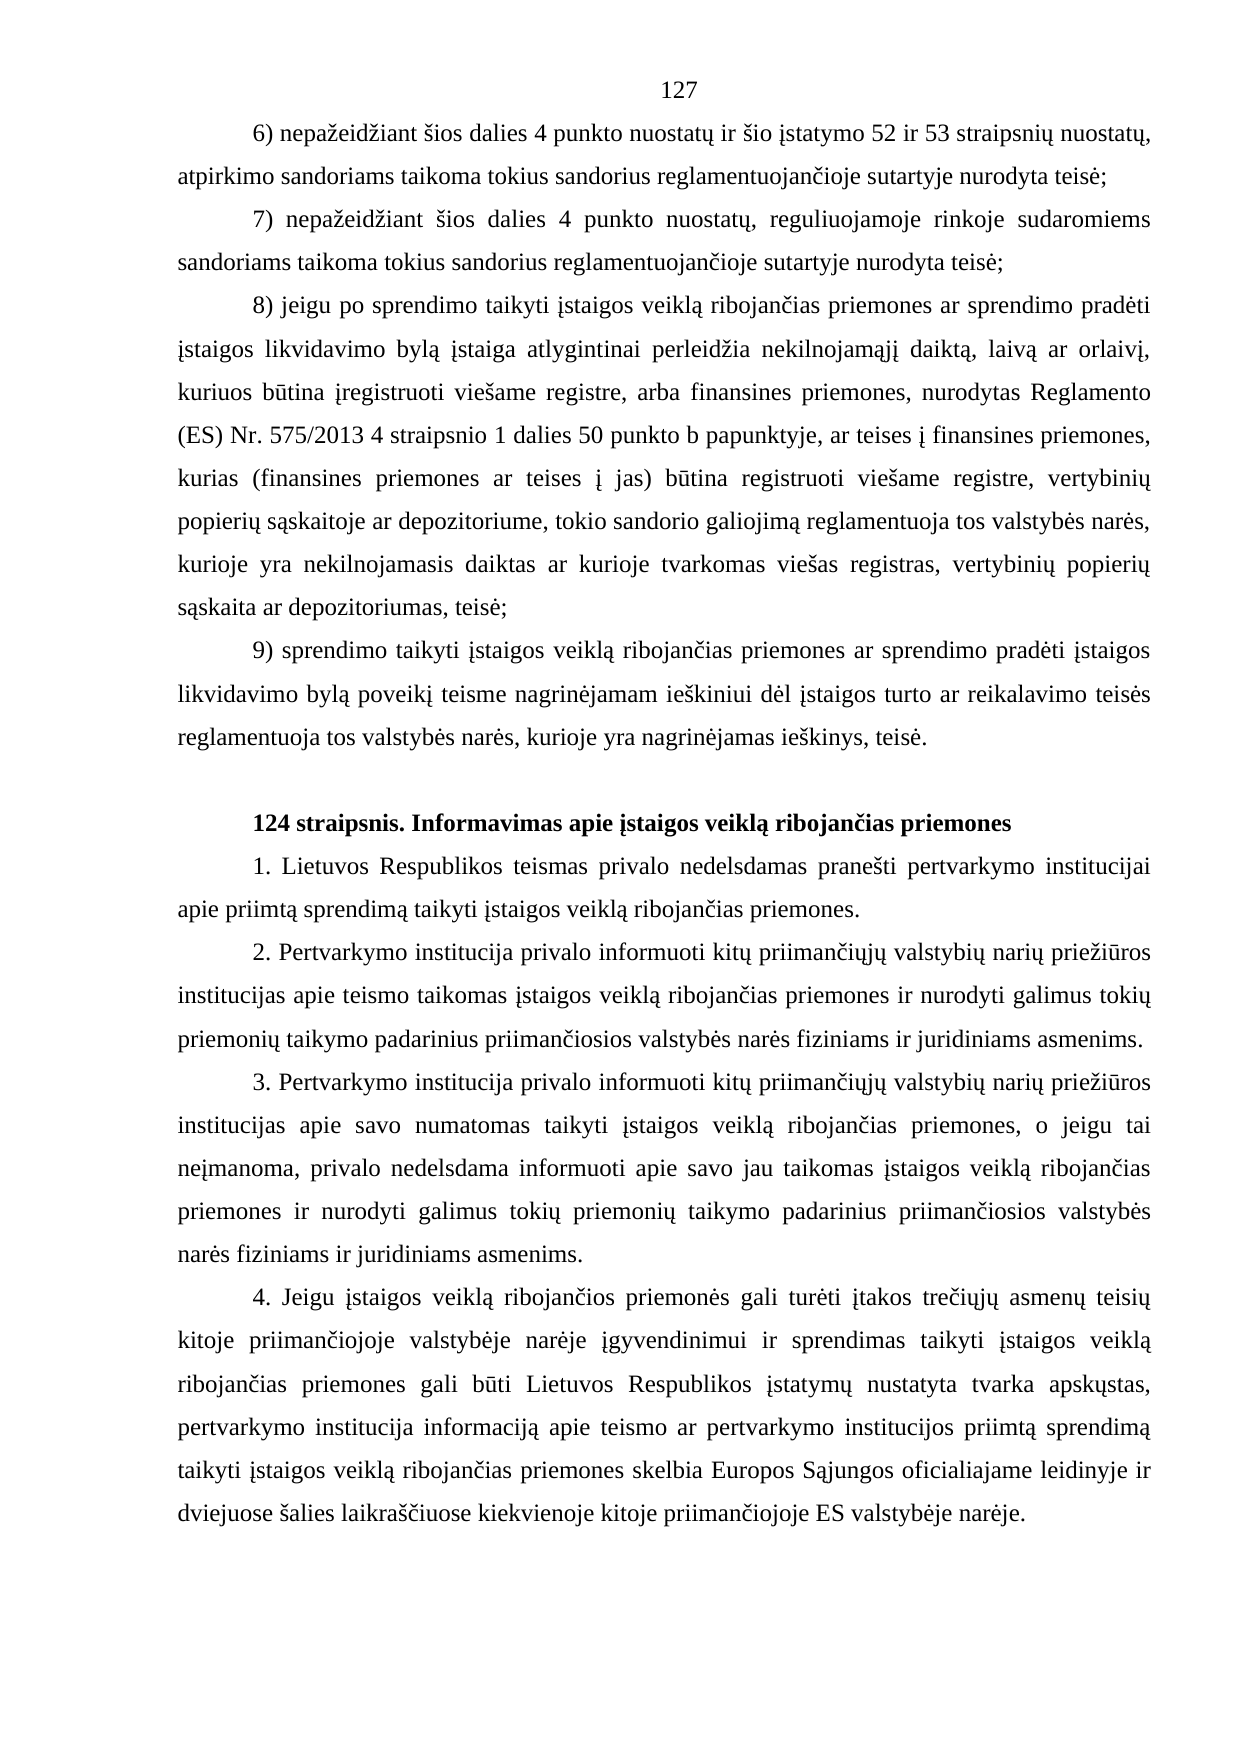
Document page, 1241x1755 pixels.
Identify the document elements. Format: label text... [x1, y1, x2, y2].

text 6) nepažeidžiant šios dalies 4 punkto nuostatų ir šio įstatymo 52 ir 53 straipsnių nuostatų, atpirkimo sandoriams taikoma tokius sandorius reglamentuojančioje sutartyje nurodyta teisė; [177, 118, 1152, 190]
text 1. Lietuvos Respublikos teismas privalo nedelsdamas pranešti pertvarkymo institucijai apie priimtą sprendimą taikyti įstaigos veiklą ribojančias priemones. [177, 851, 1152, 923]
text 8) jeigu po sprendimo taikyti įstaigos veiklą ribojančias priemones ar sprendimo pradėti įstaigos likvidavimo bylą įstaiga atlygintinai perleidžia nekilnojamąjį daiktą, laivą ar orlaivį, kuriuos būtina įregistruoti viešame registre, arba finansines priemones, nurodytas Reglamento (ES) Nr. 575/2013 4 straipsnio 1 dalies 50 punkto b papunktyje, ar teises į finansines priemones, kurias (finansines priemones ar teises į jas) būtina registruoti viešame registre, vertybinių popierių sąskaitoje ar depozitoriume, tokio sandorio galiojimą reglamentuoja tos valstybės narės, kurioje yra nekilnojamasis daiktas ar kurioje tvarkomas viešas registras, vertybinių popierių sąskaita ar depozitoriumas, teisė; [177, 291, 1152, 621]
text 124 straipsnis. Informavimas apie įstaigos veiklą ribojančias priemones [177, 808, 1152, 837]
text 3. Pertvarkymo institucija privalo informuoti kitų priimančiųjų valstybių narių priežiūros institucijas apie savo numatomas taikyti įstaigos veiklą ribojančias priemones, o jeigu tai neįmanoma, privalo nedelsdama informuoti apie savo jau taikomas įstaigos veiklą ribojančias priemones ir nurodyti galimus tokių priemonių taikymo padarinius priimančiosios valstybės narės fiziniams ir juridiniams asmenims. [177, 1067, 1152, 1268]
text 4. Jeigu įstaigos veiklą ribojančios priemonės gali turėti įtakos trečiųjų asmenų teisių kitoje priimančiojoje valstybėje narėje įgyvendinimui ir sprendimas taikyti įstaigos veiklą ribojančias priemones gali būti Lietuvos Respublikos įstatymų nustatyta tvarka apskųstas, pertvarkymo institucija informaciją apie teismo ar pertvarkymo institucijos priimtą sprendimą taikyti įstaigos veiklą ribojančias priemones skelbia Europos Sąjungos oficialiajame leidinyje ir dviejuose šalies laikraščiuose kiekvienoje kitoje priimančiojoje ES valstybėje narėje. [177, 1282, 1152, 1527]
text 7) nepažeidžiant šios dalies 4 punkto nuostatų, reguliuojamoje rinkoje sudaromiems sandoriams taikoma tokius sandorius reglamentuojančioje sutartyje nurodyta teisė; [177, 204, 1152, 276]
text 9) sprendimo taikyti įstaigos veiklą ribojančias priemones ar sprendimo pradėti įstaigos likvidavimo bylą poveikį teisme nagrinėjamam ieškiniui dėl įstaigos turto ar reikalavimo teisės reglamentuoja tos valstybės narės, kurioje yra nagrinėjamas ieškinys, teisė. [177, 636, 1152, 751]
text 2. Pertvarkymo institucija privalo informuoti kitų priimančiųjų valstybių narių priežiūros institucijas apie teismo taikomas įstaigos veiklą ribojančias priemones ir nurodyti galimus tokių priemonių taikymo padarinius priimančiosios valstybės narės fiziniams ir juridiniams asmenims. [177, 937, 1152, 1052]
